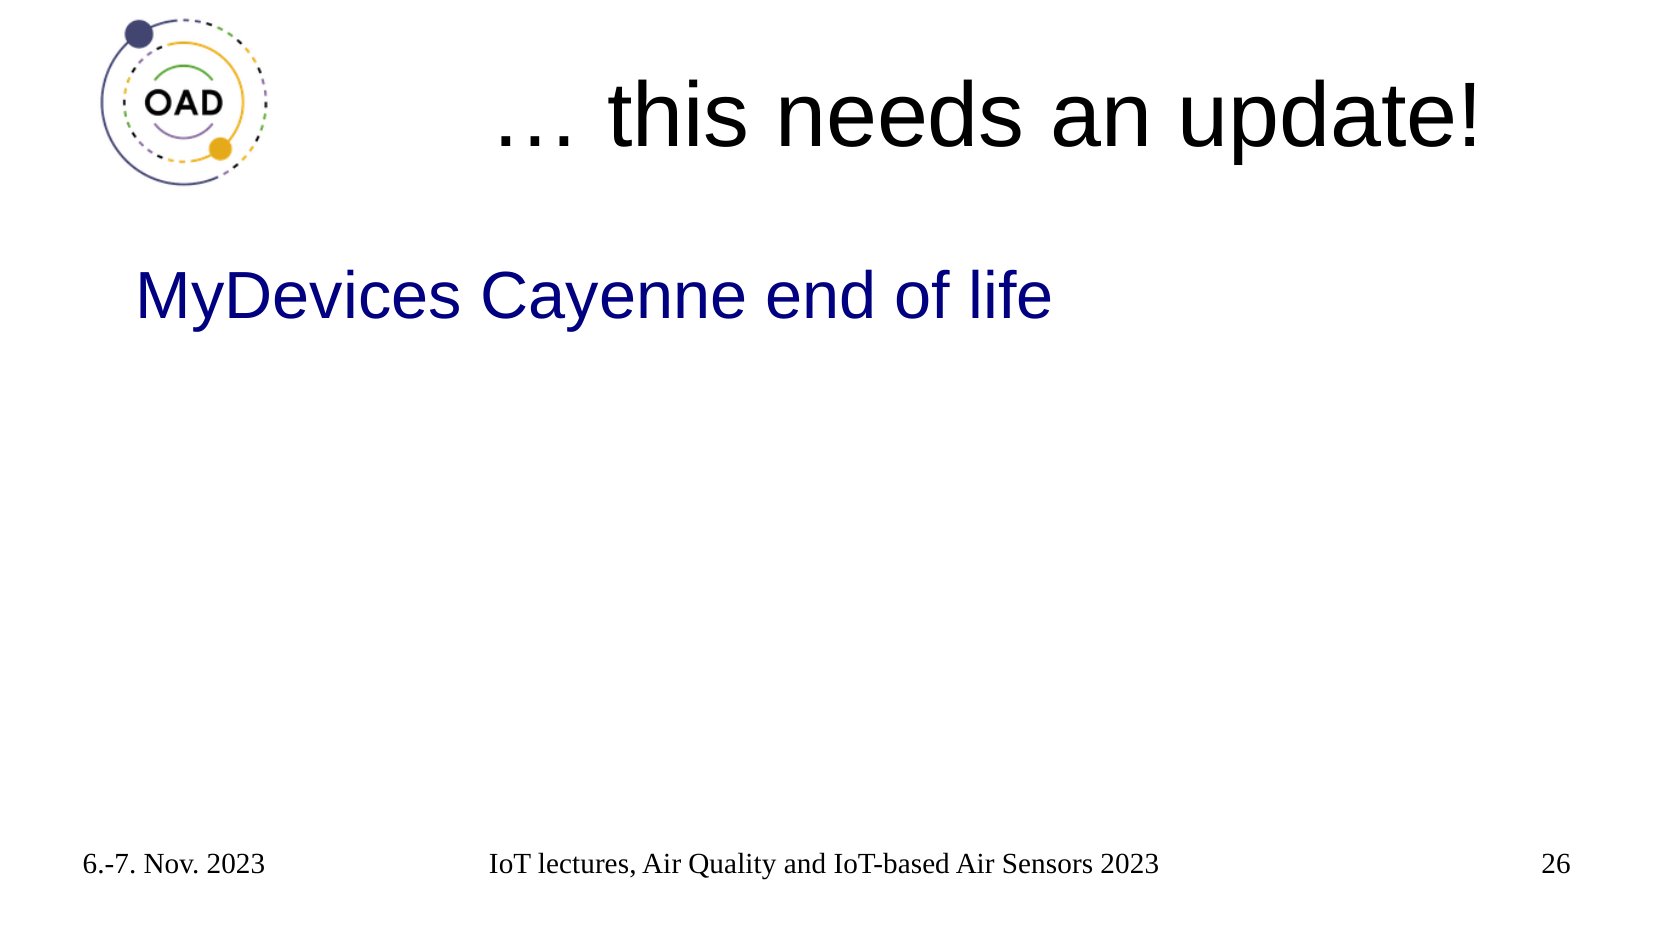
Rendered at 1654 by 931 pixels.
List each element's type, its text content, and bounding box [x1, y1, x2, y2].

list MyDevices Cayenne end of life [135, 257, 1625, 798]
title … this needs an update! [403, 37, 1571, 193]
picture [59, 4, 303, 207]
